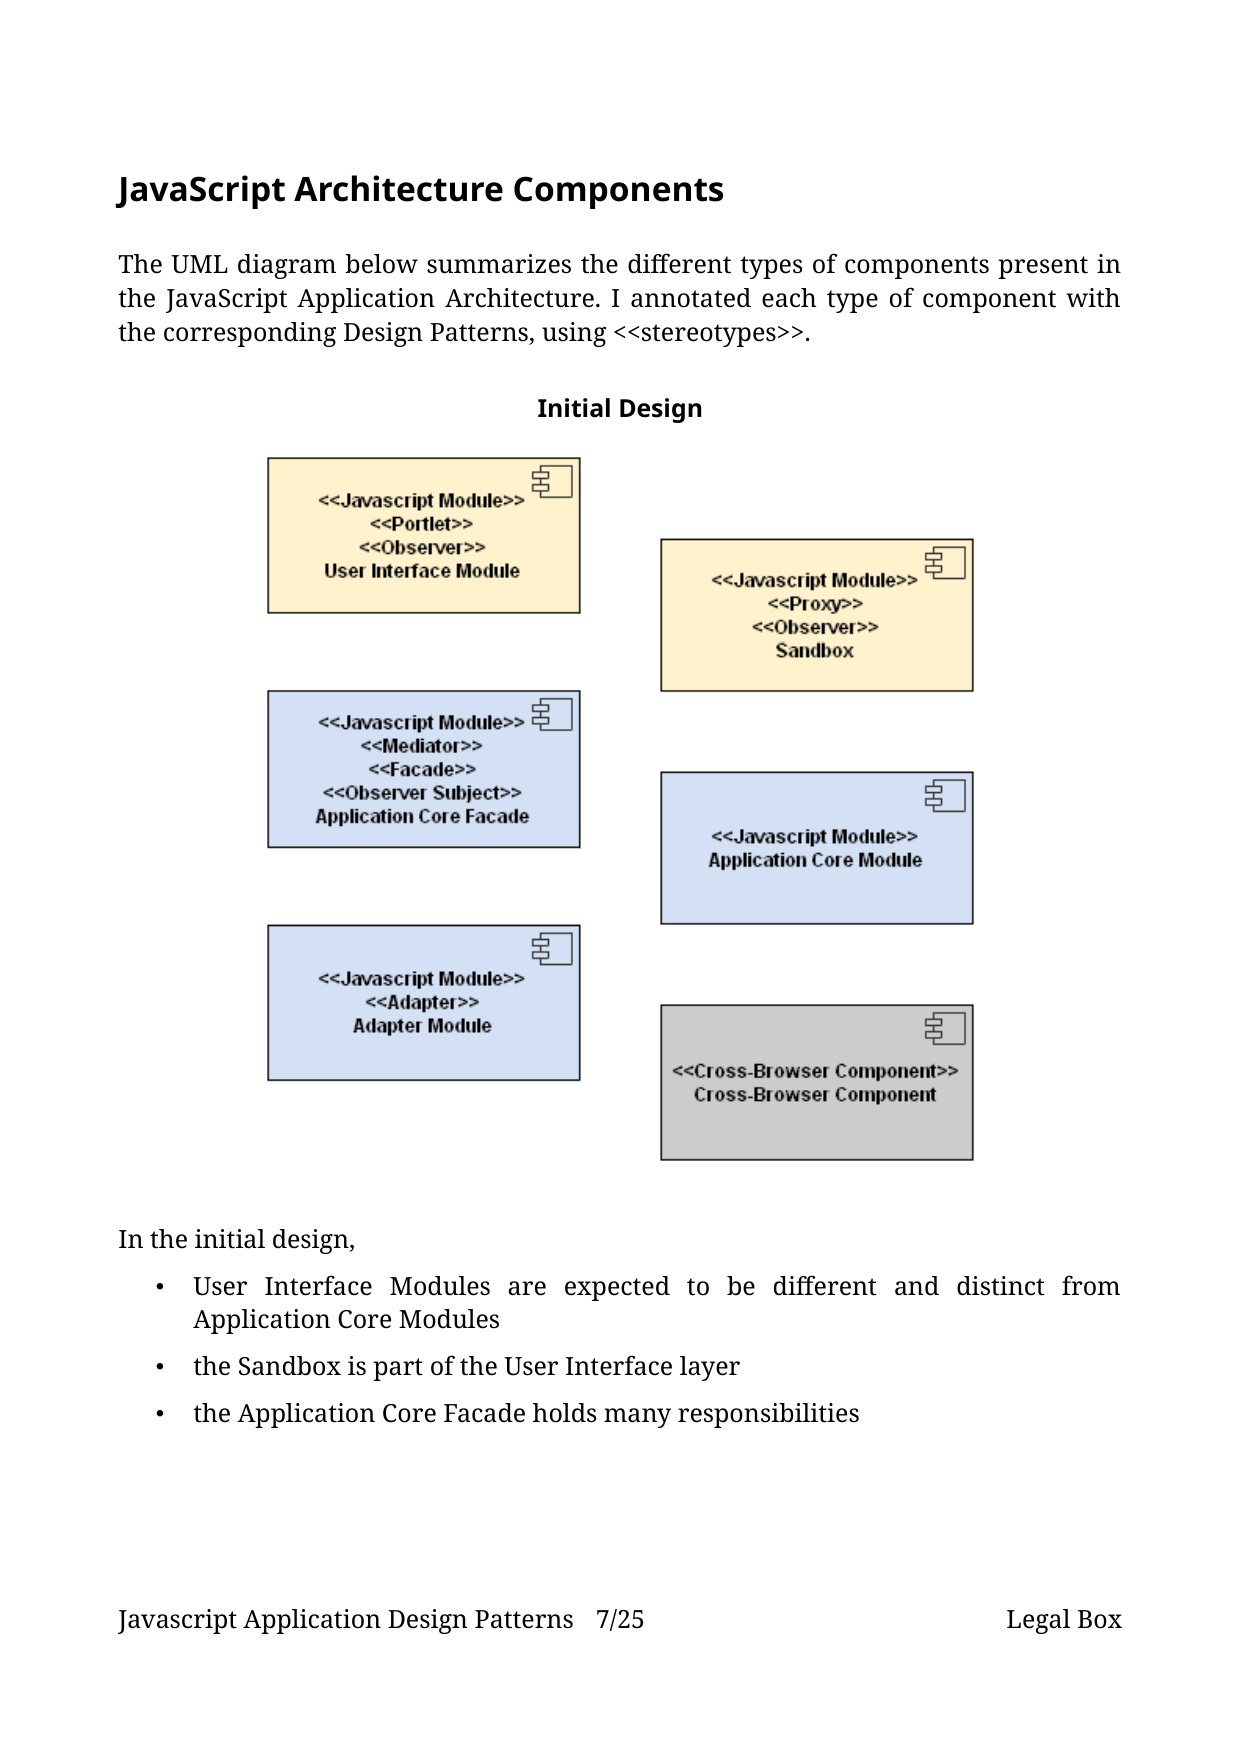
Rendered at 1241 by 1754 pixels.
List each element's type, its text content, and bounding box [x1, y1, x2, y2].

list User Interface Modules are expected to be different and distinct from Application Core Modules [156, 1268, 1122, 1336]
list the Sandbox is part of the User Interface layer [156, 1349, 1122, 1383]
subtitle JavaScript Architecture Components [118, 165, 1122, 211]
text The UML diagram below summarizes the different types of components present in the JavaScript Application Architecture. I annotated each type of component with the corresponding Design Patterns, using <<stereotypes>>. [118, 247, 1122, 349]
picture [252, 442, 988, 1175]
list the Application Core Facade holds many responsibilities [156, 1395, 1122, 1429]
text In the initial design, [118, 1222, 1122, 1256]
subtitle Initial Design [118, 391, 1122, 424]
